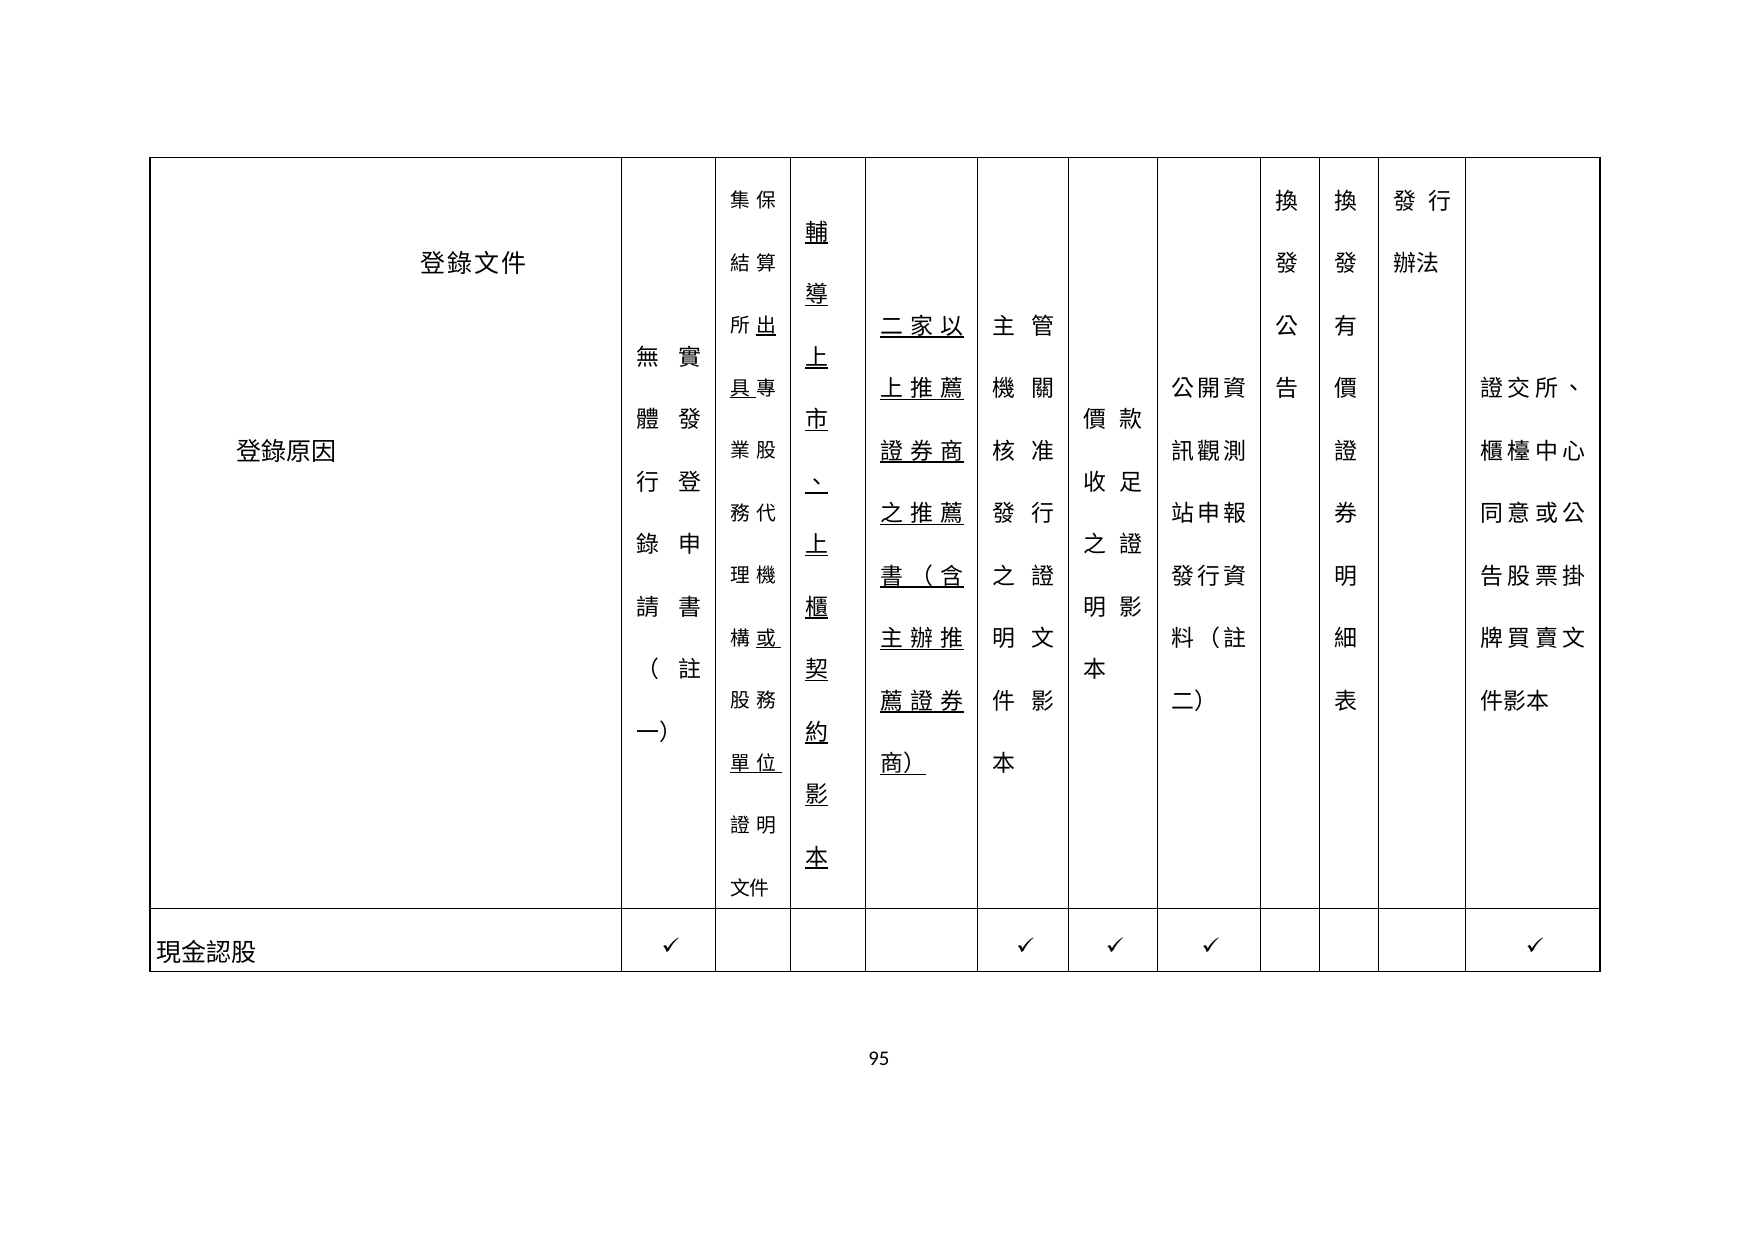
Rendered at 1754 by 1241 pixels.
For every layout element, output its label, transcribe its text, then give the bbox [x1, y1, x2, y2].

table_header 換發公告 [1261, 158, 1319, 908]
table_header 證交所、櫃檯中心同意或公告股票掛牌買賣文件影本 [1466, 158, 1599, 908]
table_header 公開資訊觀測站申報發行資料（註二） [1158, 158, 1260, 908]
table_header 輔導上市、上櫃契約影本 [791, 158, 865, 908]
table_cell [1320, 909, 1378, 971]
table_cell [1261, 909, 1319, 971]
table_cell [791, 909, 865, 971]
table_cell  [1466, 909, 1599, 971]
table_header 集保結算所出具專業股務代理機構或股務單位證明文件 [716, 158, 790, 908]
table_header 價款收足之證明影本 [1069, 158, 1157, 908]
table_header 發行辦法 [1379, 158, 1465, 908]
table_cell [866, 909, 977, 971]
table_cell  [622, 909, 715, 971]
table_cell  [1158, 909, 1260, 971]
table_cell [1379, 909, 1465, 971]
table_cell [716, 909, 790, 971]
table_header 換發有價證券明細表 [1320, 158, 1378, 908]
table_header 無實體發行登錄申請書（註一） [622, 158, 715, 908]
table_header 登錄文件 登錄原因 [151, 158, 621, 908]
table_cell 現金認股 [151, 909, 621, 971]
table_cell  [978, 909, 1068, 971]
table_header 主管機關核准發行之證明文件影本 [978, 158, 1068, 908]
table_cell  [1069, 909, 1157, 971]
table_header 二家以上推薦證券商之推薦書（含主辦推薦證券商） [866, 158, 977, 908]
